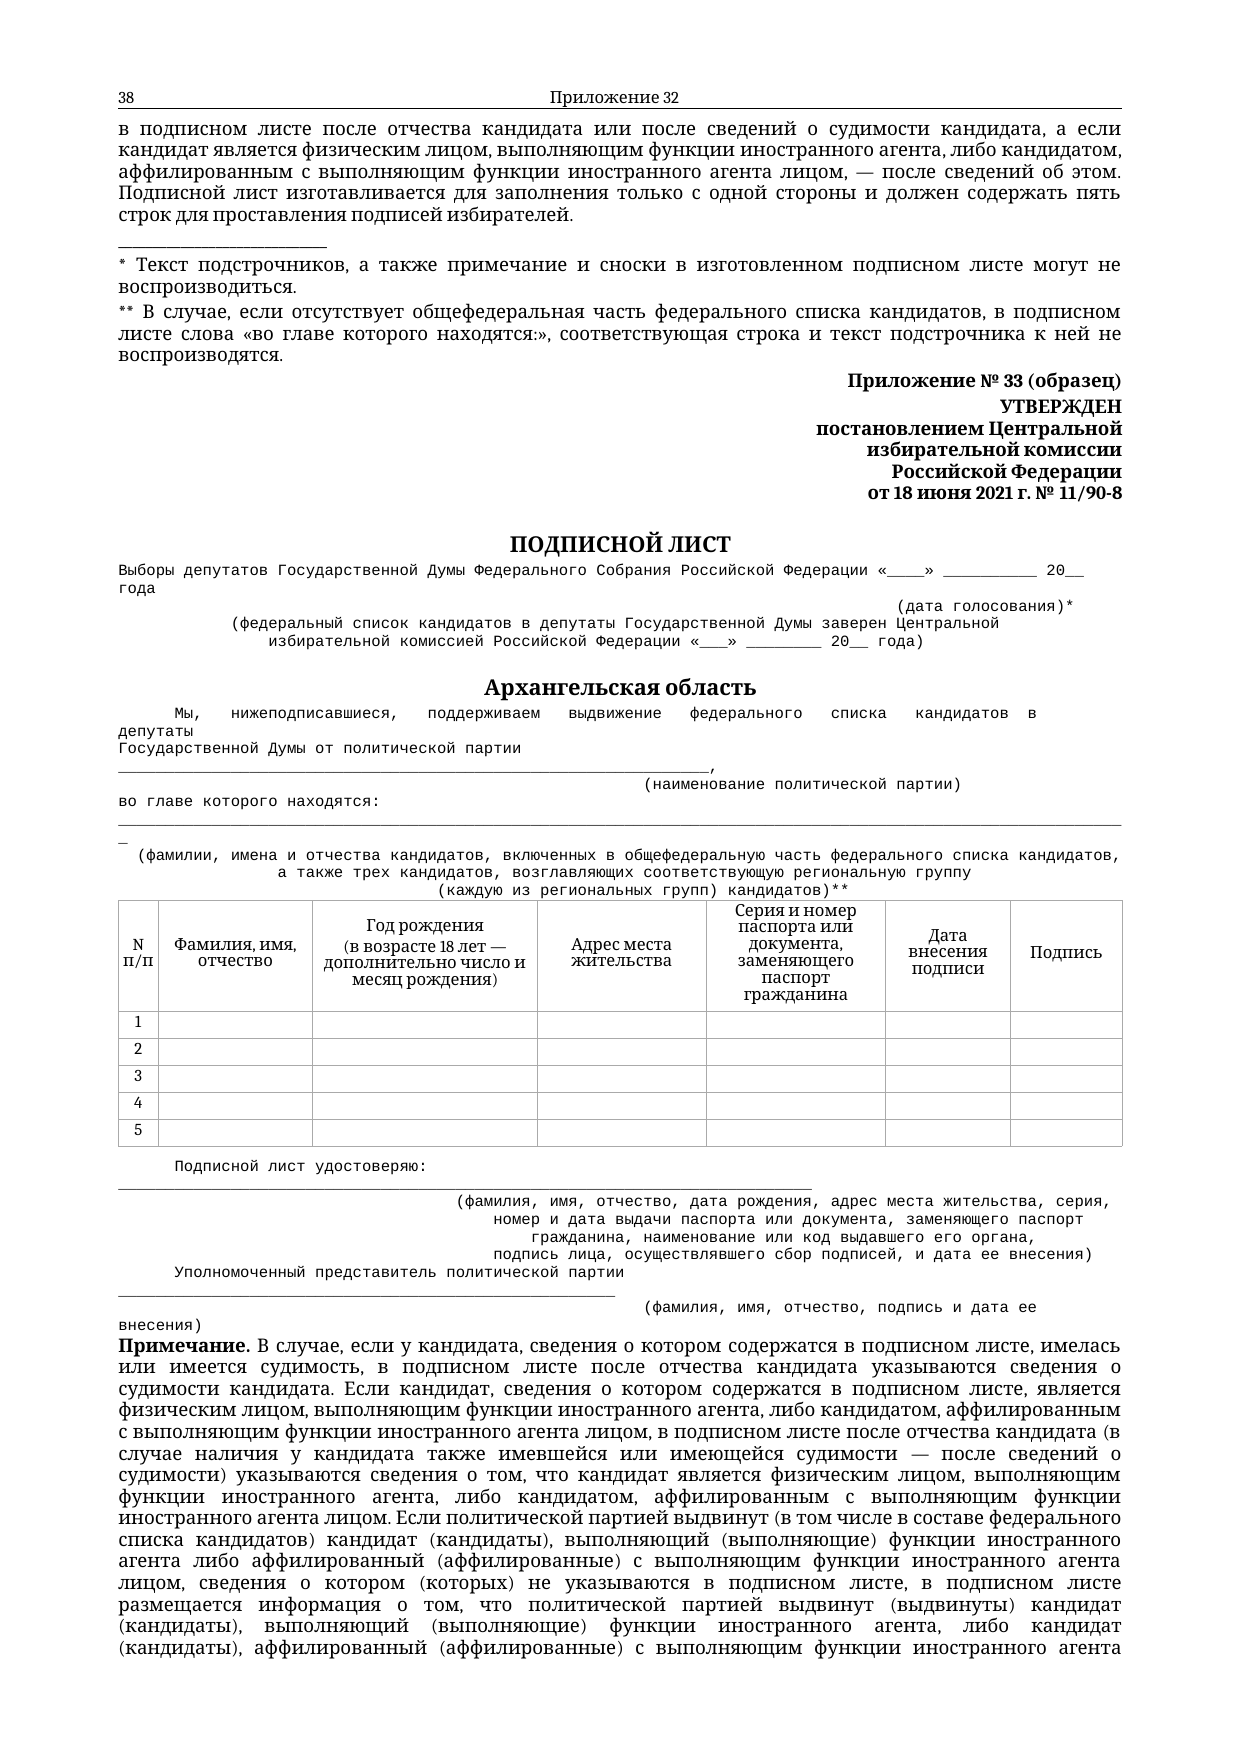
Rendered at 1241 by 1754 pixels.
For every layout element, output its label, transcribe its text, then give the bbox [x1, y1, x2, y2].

text (фамилия, имя, отчество, дата рождения, адрес места жительства, серия, [118, 1194, 1122, 1211]
text а также трех кандидатов, возглавляющих соответствующую региональную группу [118, 865, 1122, 882]
table_cell [707, 1039, 885, 1065]
table_cell [313, 1093, 537, 1119]
table_cell [1011, 1093, 1122, 1119]
text (федеральный список кандидатов в депутаты Государственной Думы заверен Центральной [118, 616, 1122, 633]
table_header Дата внесения подписи [886, 901, 1010, 1011]
table_header Год рождения (в возрасте 18 лет — дополнительно число и месяц рождения) [313, 901, 537, 1011]
text УТВЕРЖДЕН постановлением Центральной избирательной комиссии Российской Федерации от 18 июня 2021 г. № 11/90-8 [118, 396, 1122, 504]
table_cell [159, 1066, 312, 1092]
table_cell [886, 1012, 1010, 1038]
table_cell 1 [119, 1012, 158, 1038]
text номер и дата выдачи паспорта или документа, заменяющего паспорт [118, 1211, 1122, 1229]
table_cell 3 [119, 1066, 158, 1092]
text Выборы депутатов Государственной Думы Федерального Собрания Российской Федерации «____» __________ 20__ года [118, 563, 1122, 598]
table_cell [159, 1039, 312, 1065]
table_cell [159, 1120, 312, 1146]
table_cell 4 [119, 1093, 158, 1119]
table_cell [707, 1066, 885, 1092]
text (дата голосования)* [118, 598, 1122, 616]
table_cell [707, 1093, 885, 1119]
table_header N п/п [119, 901, 158, 1011]
table_cell [538, 1039, 706, 1065]
table_header Фамилия, имя, отчество [159, 901, 312, 1011]
table_cell [538, 1012, 706, 1038]
table_cell [159, 1012, 312, 1038]
table_cell [538, 1120, 706, 1146]
text ** В случае, если отсутствует общефедеральная часть федерального списка кандидатов, в подписном листе слова «во главе которого находятся:», соответствующая строка и текст подстрочника к ней не воспроизводятся. [118, 302, 1122, 367]
text (каждую из региональных групп) кандидатов)** [118, 882, 1122, 900]
text ____________________________________________________________________________________________________________ [118, 812, 1122, 847]
text (фамилии, имена и отчества кандидатов, включенных в общефедеральную часть федерального списка кандидатов, [118, 847, 1122, 865]
table_cell [313, 1066, 537, 1092]
text во главе которого находятся: [118, 794, 1122, 812]
table_cell [886, 1093, 1010, 1119]
text (наименование политической партии) [118, 776, 1122, 794]
table_header Серия и номер паспорта или документа, заменяющего паспорт гражданина [707, 901, 885, 1011]
table_cell 2 [119, 1039, 158, 1065]
table_cell [1011, 1012, 1122, 1038]
table_cell [313, 1039, 537, 1065]
table_cell [707, 1120, 885, 1146]
text Государственной Думы от политической партии _______________________________________________________________, [118, 741, 1122, 776]
table_header Адрес места жительства [538, 901, 706, 1011]
subtitle ПОДПИСНОЙ ЛИСТ [118, 533, 1122, 558]
text Приложение № 33 (образец) [118, 371, 1122, 392]
table_cell [707, 1012, 885, 1038]
table_cell [1011, 1039, 1122, 1065]
table_cell [886, 1039, 1010, 1065]
table_cell 5 [119, 1120, 158, 1146]
text избирательной комиссией Российской Федерации «___» ________ 20__ года) [118, 633, 1122, 651]
table_cell [1011, 1120, 1122, 1146]
table_cell [886, 1066, 1010, 1092]
text (фамилия, имя, отчество, подпись и дата ее внесения) [118, 1300, 1122, 1335]
table_cell [886, 1120, 1010, 1146]
text Уполномоченный представитель политической партии _____________________________________________________ [118, 1264, 1122, 1300]
table_cell [313, 1012, 537, 1038]
table_cell [538, 1066, 706, 1092]
table_cell [313, 1120, 537, 1146]
subtitle Архангельская область [118, 676, 1122, 701]
table_cell [159, 1093, 312, 1119]
table_cell [1011, 1066, 1122, 1092]
table_header Подпись [1011, 901, 1122, 1011]
text гражданина, наименование или код выдавшего его органа, [118, 1229, 1122, 1247]
text Подписной лист удостоверяю: __________________________________________________________________________ [118, 1158, 1122, 1194]
table_cell [538, 1093, 706, 1119]
text Мы, нижеподписавшиеся, поддерживаем выдвижение федерального списка кандидатов в депутаты [118, 705, 1122, 741]
text Примечание. В случае, если у кандидата, сведения о котором содержатся в подписном листе, имелась или имеется судимость, в подписном листе после отчества кандидата указываются сведения о судимости кандидата. Если кандидат, сведения о котором содержатся в подписном листе, является физическим лицом, выполняющим функции иностранного агента, либо кандидатом, аффилированным с выполняющим функции иностранного агента лицом, в подписном листе после отчества кандидата (в случае наличия у кандидата также имевшейся или имеющейся судимости — после сведений о судимости) указываются сведения о том, что кандидат является физическим лицом, выполняющим функции иностранного агента, либо кандидатом, аффилированным с выполняющим функции иностранного агента лицом. Если политической партией выдвинут (в том числе в составе федерального списка кандидатов) кандидат (кандидаты), выполняющий (выполняющие) функции иностранного агента либо аффилированный (аффилированные) с выполняющим функции иностранного агента лицом, сведения о котором (которых) не указываются в подписном листе, в подписном листе размещается информация о том, что политической партией выдвинут (выдвинуты) кандидат (кандидаты), выполняющий (выполняющие) функции иностранного агента, либо кандидат (кандидаты), аффилированный (аффилированные) с выполняющим функции иностранного агента [118, 1335, 1122, 1659]
text * Текст подстрочников, а также примечание и сноски в изготовленном подписном листе могут не воспроизводиться. [118, 254, 1122, 298]
text ______________________________ [118, 230, 1122, 250]
text подпись лица, осуществлявшего сбор подписей, и дата ее внесения) [118, 1247, 1122, 1264]
text в подписном листе после отчества кандидата или после сведений о судимости кандидата, а если кандидат является физическим лицом, выполняющим функции иностранного агента, либо кандидатом, аффилированным с выполняющим функции иностранного агента лицом, — после сведений об этом. Подписной лист изготавливается для заполнения только с одной стороны и должен содержать пять строк для проставления подписей избирателей. [118, 118, 1122, 226]
